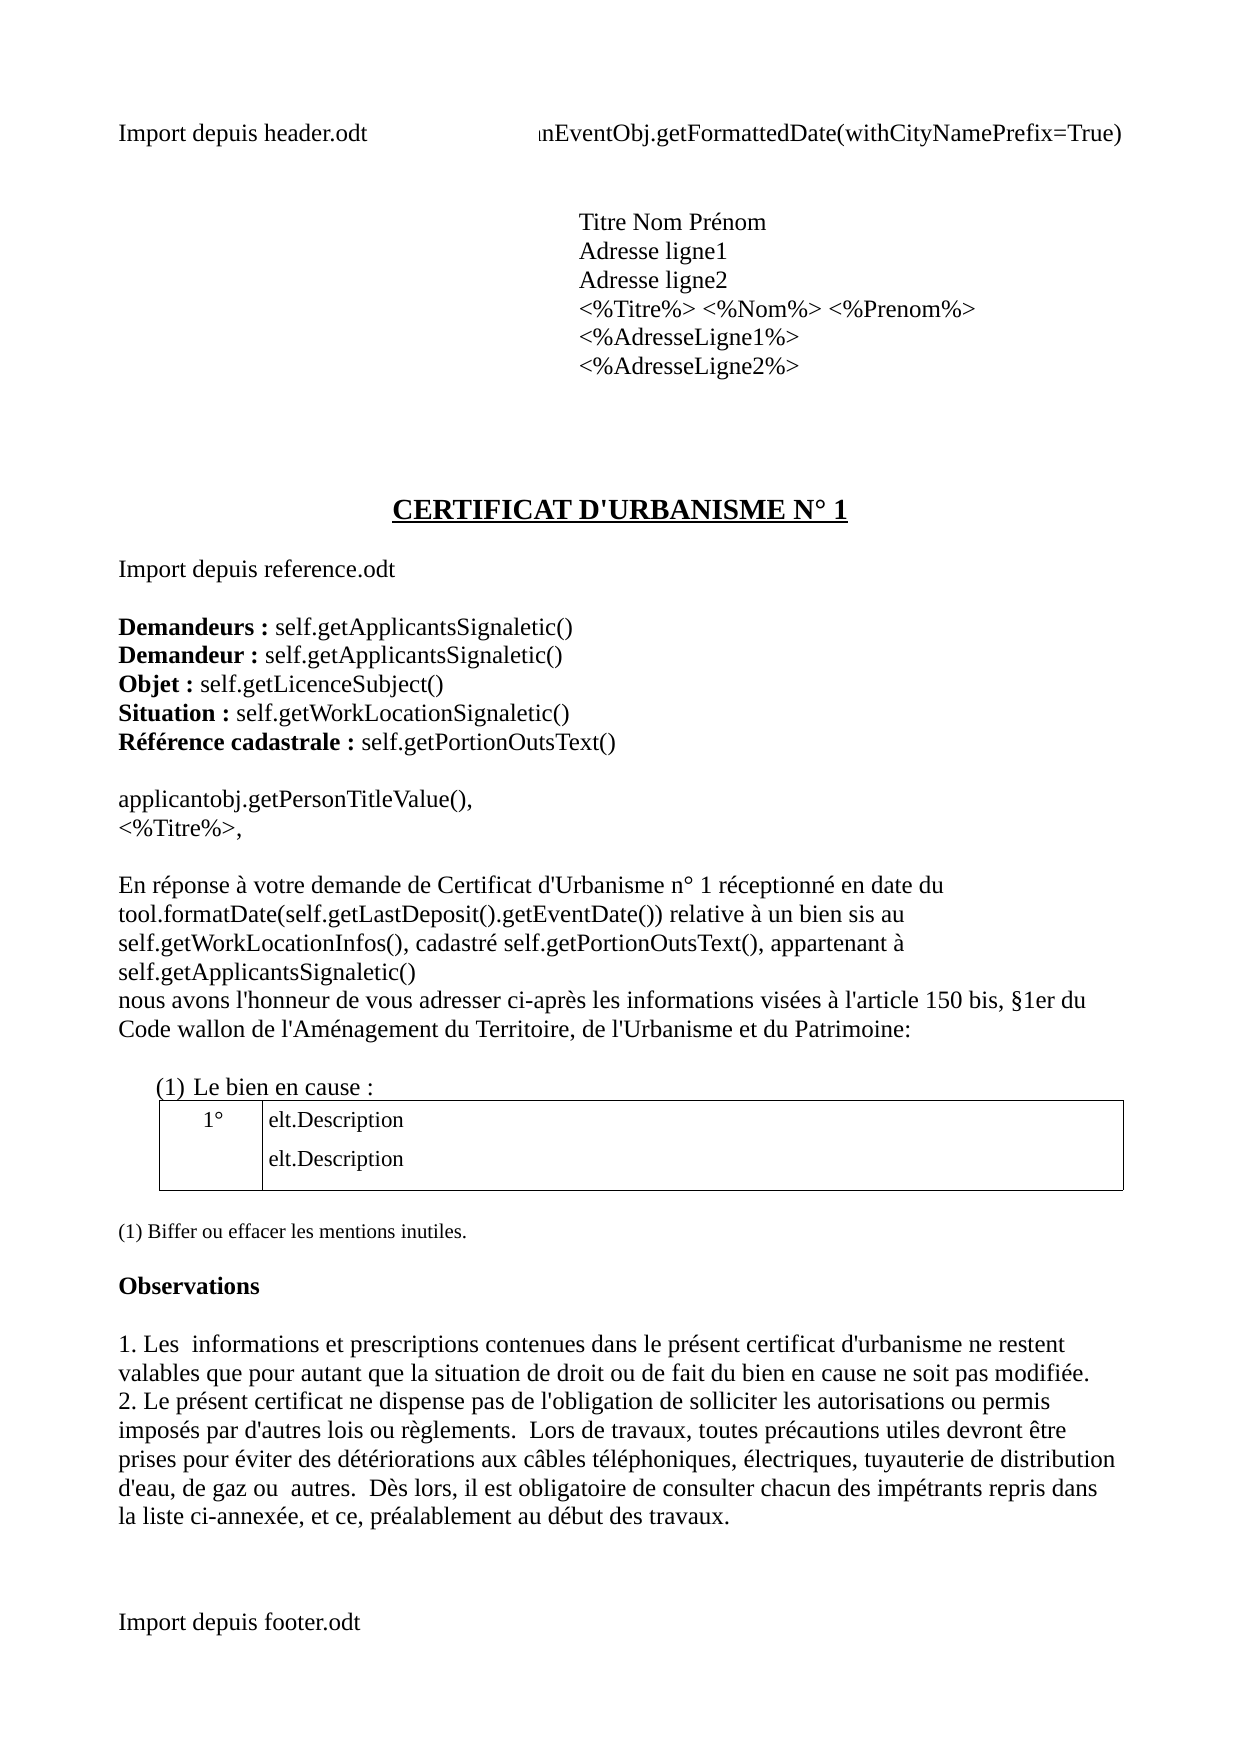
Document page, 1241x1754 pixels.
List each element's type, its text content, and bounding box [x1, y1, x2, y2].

text <%Titre%> <%Nom%> <%Prenom%> <%AdresseLigne1%> <%AdresseLigne2%> [578, 294, 1081, 380]
text 1. Les informations et prescriptions contenues dans le présent certificat d'urbanisme ne restent valables que pour autant que la situation de droit ou de fait du bien en cause ne soit pas modifiée. [118, 1329, 1122, 1386]
text Demandeur : self.getApplicantsSignaletic() [118, 640, 1122, 669]
text 2. Le présent certificat ne dispense pas de l'obligation de solliciter les autorisations ou permis imposés par d'autres lois ou règlements. Lors de travaux, toutes précautions utiles devront être prises pour éviter des détériorations aux câbles téléphoniques, électriques, tuyauterie de distribution d'eau, de gaz ou autres. Dès lors, il est obligatoire de consulter chacun des impétrants repris dans la liste ci-annexée, et ce, préalablement au début des travaux. [118, 1386, 1122, 1530]
title Observations [118, 1271, 1122, 1300]
text Import depuis reference.odt [118, 554, 1122, 583]
text Import depuis header.odt [118, 118, 539, 147]
text Situation : self.getWorkLocationSignaletic() [118, 698, 1122, 727]
text applicantobj.getPersonTitleValue(), [118, 784, 1122, 813]
table_header [160, 1101, 262, 1190]
title CERTIFICAT D'URBANISME N° 1 [118, 492, 1122, 525]
text (1) Biffer ou effacer les mentions inutiles. [118, 1218, 1122, 1243]
text Demandeurs : self.getApplicantsSignaletic() [118, 612, 1122, 640]
text nous avons l'honneur de vous adresser ci-après les informations visées à l'article 150 bis, §1er du Code wallon de l'Aménagement du Territoire, de l'Urbanisme et du Patrimoine: [118, 985, 1122, 1043]
text Référence cadastrale : self.getPortionOutsText() [118, 727, 1122, 755]
list Le bien en cause : [156, 1072, 1122, 1100]
text En réponse à votre demande de Certificat d'Urbanisme n° 1 réceptionné en date du tool.formatDate(self.getLastDeposit().getEventDate()) relative à un bien sis au self.getWorkLocationInfos(), cadastré self.getPortionOutsText(), appartenant à self.getApplicantsSignaletic() [118, 870, 1122, 985]
text urbanEventObj.getFormattedDate(withCityNamePrefix=True) [118, 118, 1122, 427]
text Titre Nom Prénom Adresse ligne1 Adresse ligne2 [578, 207, 1081, 294]
table_header elt.Description elt.Description [263, 1101, 1123, 1190]
text <%Titre%>, [118, 813, 1122, 842]
text Objet : self.getLicenceSubject() [118, 669, 1122, 698]
